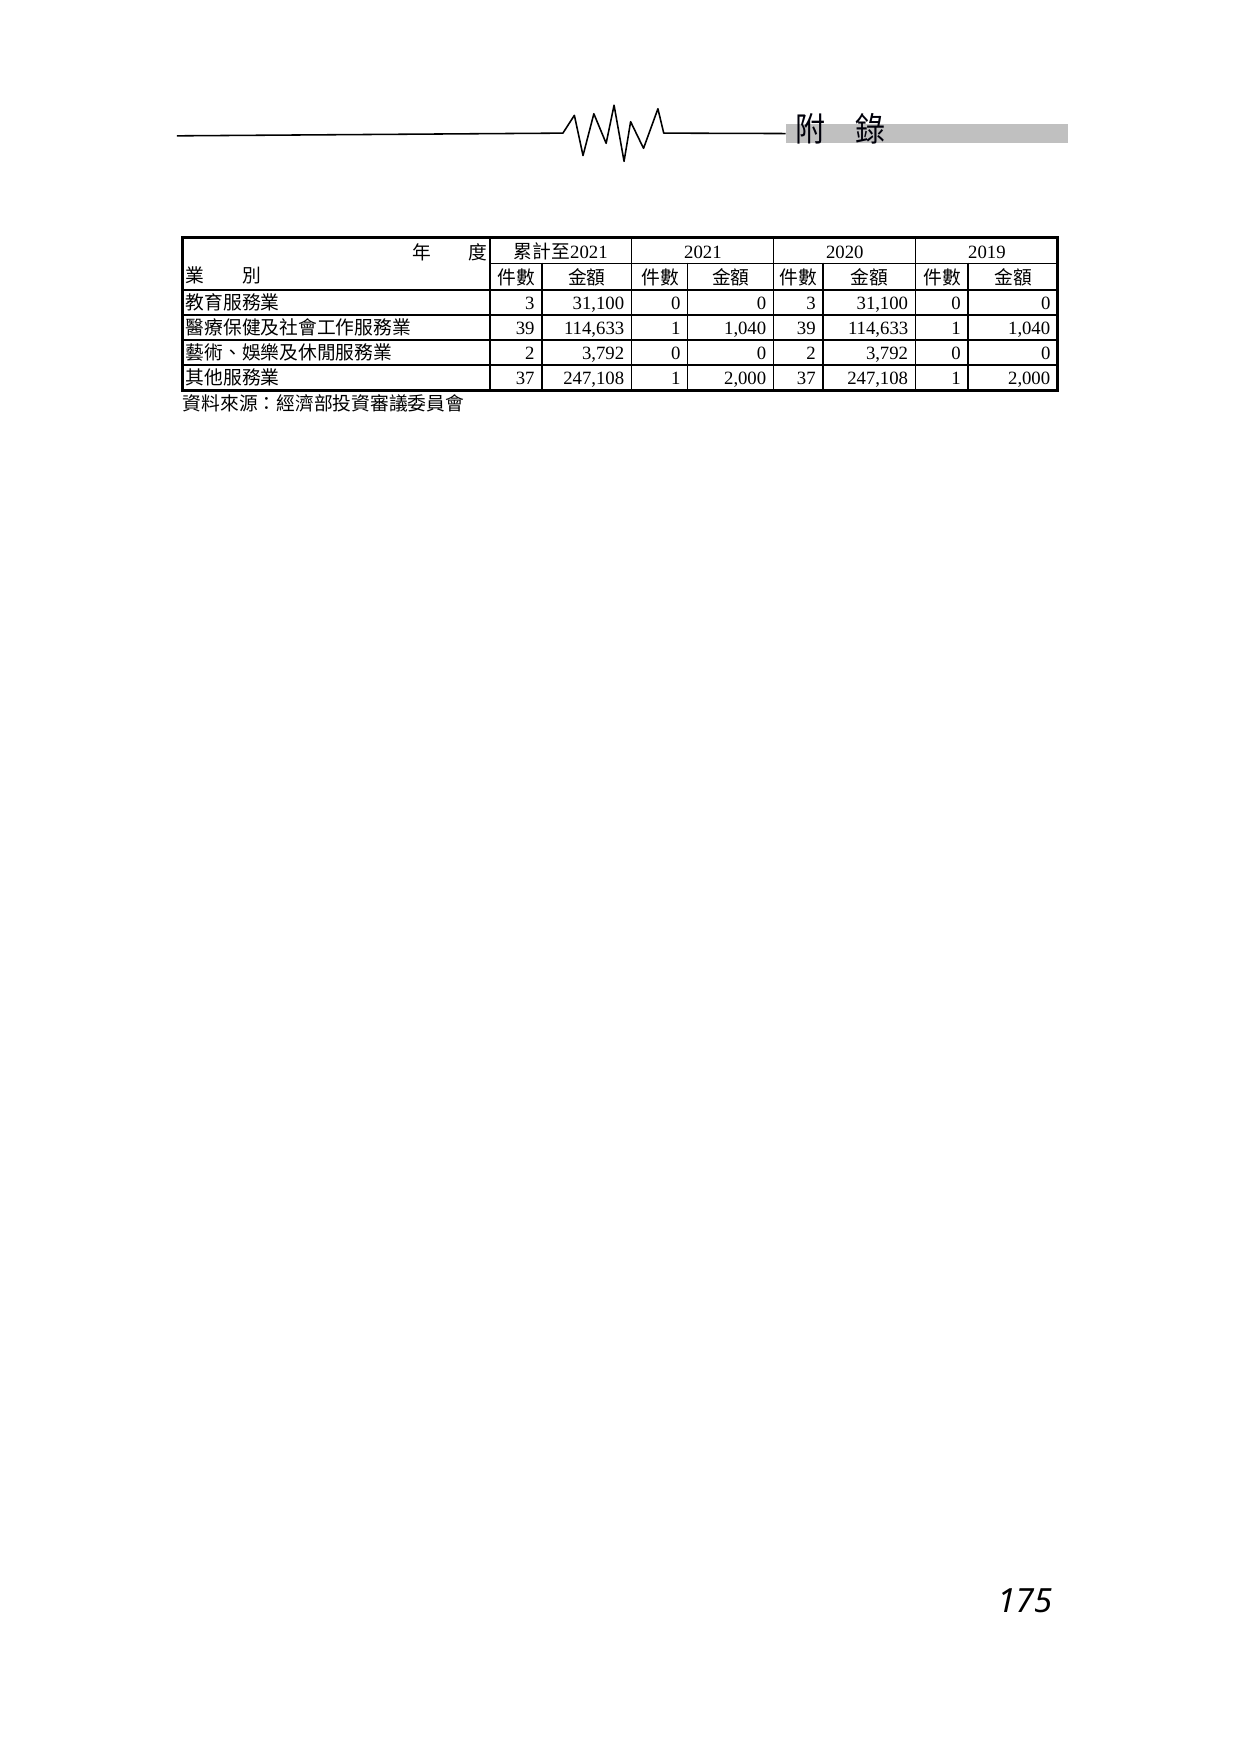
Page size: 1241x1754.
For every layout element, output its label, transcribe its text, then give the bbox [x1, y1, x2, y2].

table_cell 3,792 [543, 341, 631, 364]
table_cell 0 [632, 341, 687, 364]
table_header 2021 [632, 239, 773, 263]
table_cell 37 [774, 366, 822, 389]
table_cell 1 [916, 316, 967, 339]
table_cell 件數 [632, 264, 687, 289]
text 資料來源：經濟部投資審議委員會 [183, 392, 1058, 415]
table_cell 其他服務業 [184, 366, 489, 389]
table_cell 件數 [491, 264, 541, 289]
table_cell 金額 [969, 264, 1056, 289]
table_cell 3 [774, 291, 822, 314]
table_cell 39 [774, 316, 822, 339]
table_cell 0 [969, 341, 1056, 364]
table_cell 247,108 [543, 366, 631, 389]
table_cell 247,108 [824, 366, 915, 389]
table_cell 件數 [774, 264, 822, 289]
table_cell 0 [969, 291, 1056, 314]
table_cell 醫療保健及社會工作服務業 [184, 316, 489, 339]
table_cell 1 [916, 366, 967, 389]
table_cell 0 [916, 341, 967, 364]
table_header 2019 [916, 239, 1056, 263]
table_cell 藝術、娛樂及休閒服務業 [184, 341, 489, 364]
table_cell 2,000 [688, 366, 773, 389]
table_cell 37 [491, 366, 541, 389]
table_header 年 度 業 別 [184, 239, 489, 289]
table_cell 114,633 [543, 316, 631, 339]
table_cell 金額 [543, 264, 631, 289]
table_cell 金額 [688, 264, 773, 289]
table_cell 1 [632, 366, 687, 389]
table_cell 1,040 [969, 316, 1056, 339]
table_cell 2 [774, 341, 822, 364]
table_cell 31,100 [824, 291, 915, 314]
table_header 2020 [774, 239, 915, 263]
table_cell 2 [491, 341, 541, 364]
table_header 累計至2021 [491, 239, 631, 263]
table_cell 1,040 [688, 316, 773, 339]
table_cell 3 [491, 291, 541, 314]
table_cell 0 [916, 291, 967, 314]
table_cell 0 [688, 341, 773, 364]
table_cell 114,633 [824, 316, 915, 339]
table_cell 件數 [916, 264, 967, 289]
table_cell 金額 [824, 264, 915, 289]
table_cell 31,100 [543, 291, 631, 314]
table_cell 2,000 [969, 366, 1056, 389]
table_cell 0 [632, 291, 687, 314]
table_cell 39 [491, 316, 541, 339]
table_cell 3,792 [824, 341, 915, 364]
table_cell 1 [632, 316, 687, 339]
table_cell 教育服務業 [184, 291, 489, 314]
table_cell 0 [688, 291, 773, 314]
